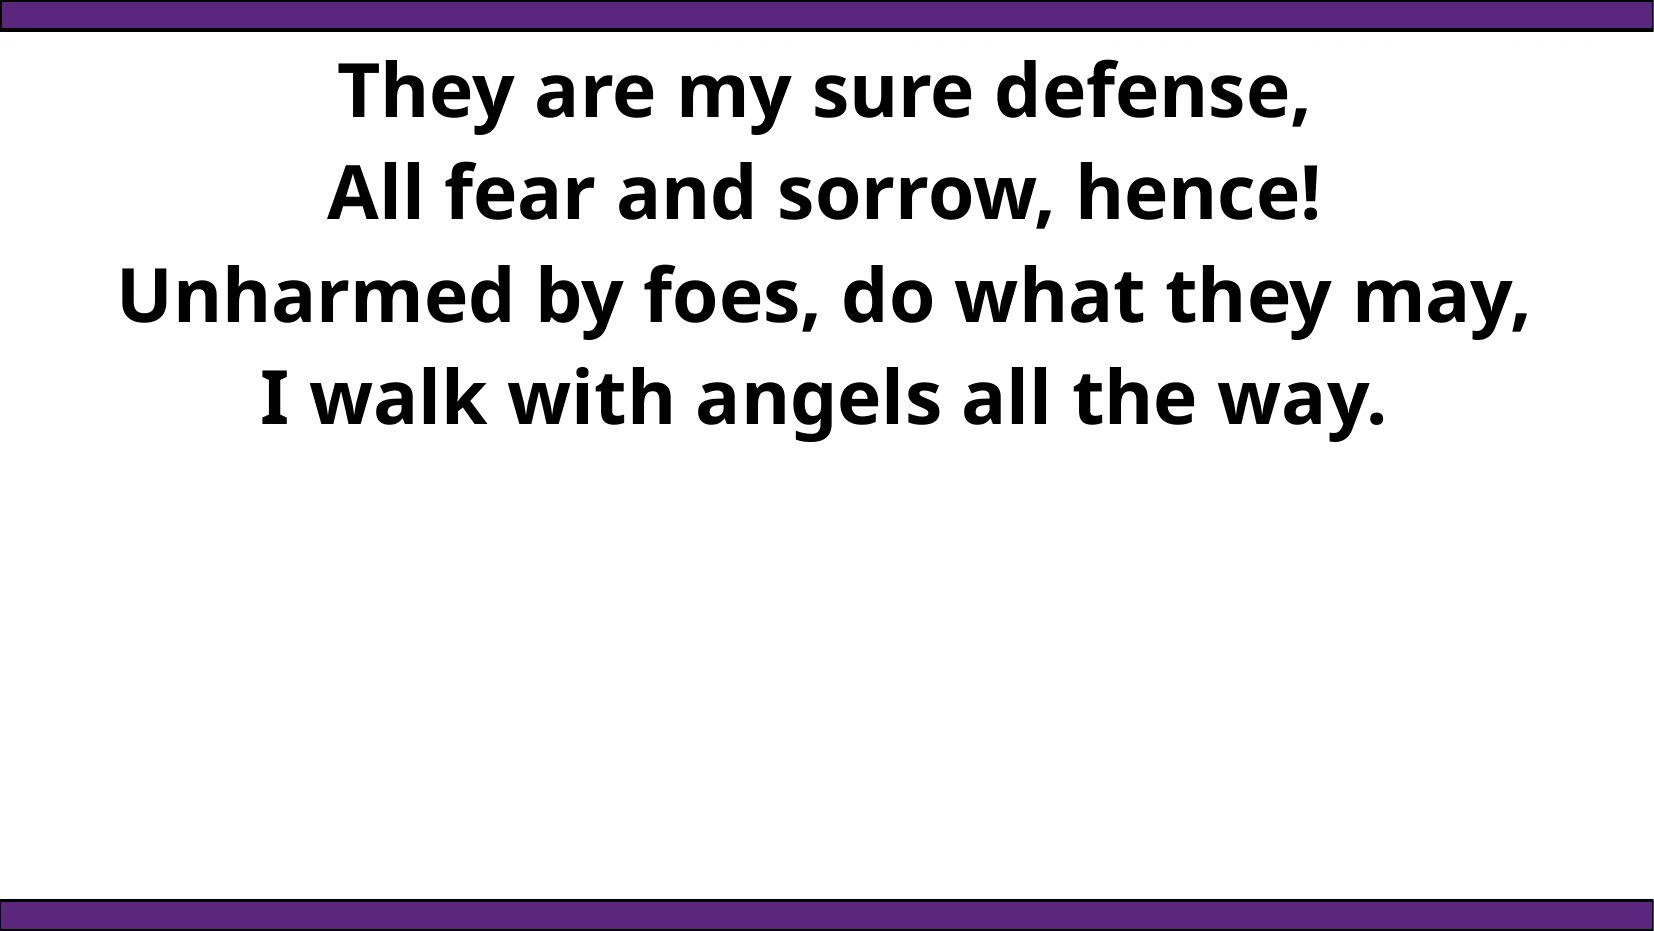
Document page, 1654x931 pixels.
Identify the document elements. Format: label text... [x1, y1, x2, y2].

picture [0, 31, 1654, 900]
text_box They are my sure defense, All fear and sorrow, hence! Unharmed by foes, do what they may, I walk with angels all the way. [45, 30, 1606, 445]
text_box [0, 900, 1654, 931]
text_box [0, 0, 1654, 31]
